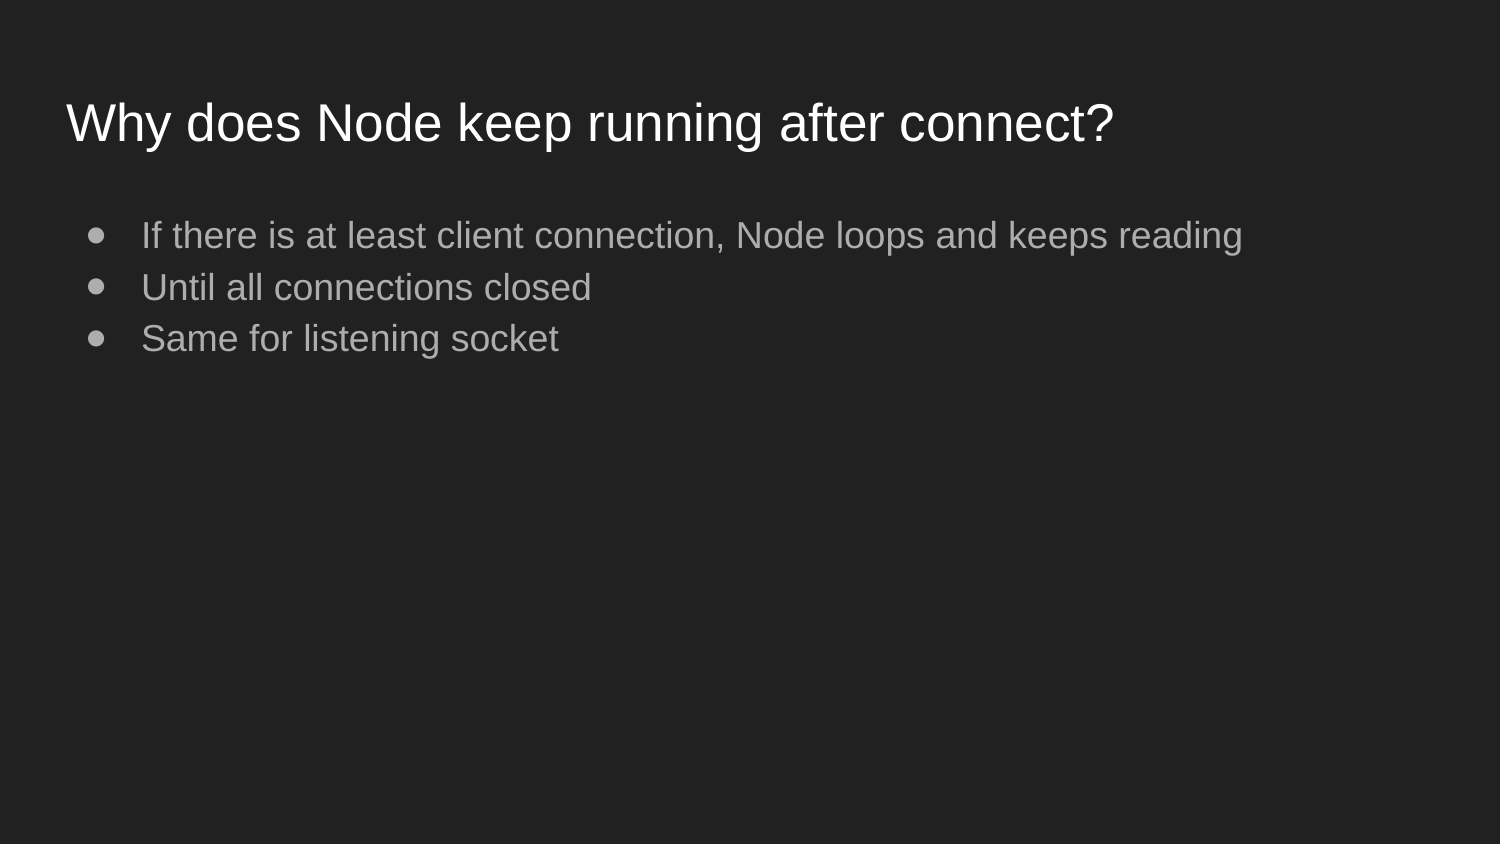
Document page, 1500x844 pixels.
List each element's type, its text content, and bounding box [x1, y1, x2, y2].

list If there is at least client connection, Node loops and keeps reading Until all connections closed Same for listening socket [51, 189, 1449, 750]
title Why does Node keep running after connect? [51, 72, 1449, 167]
